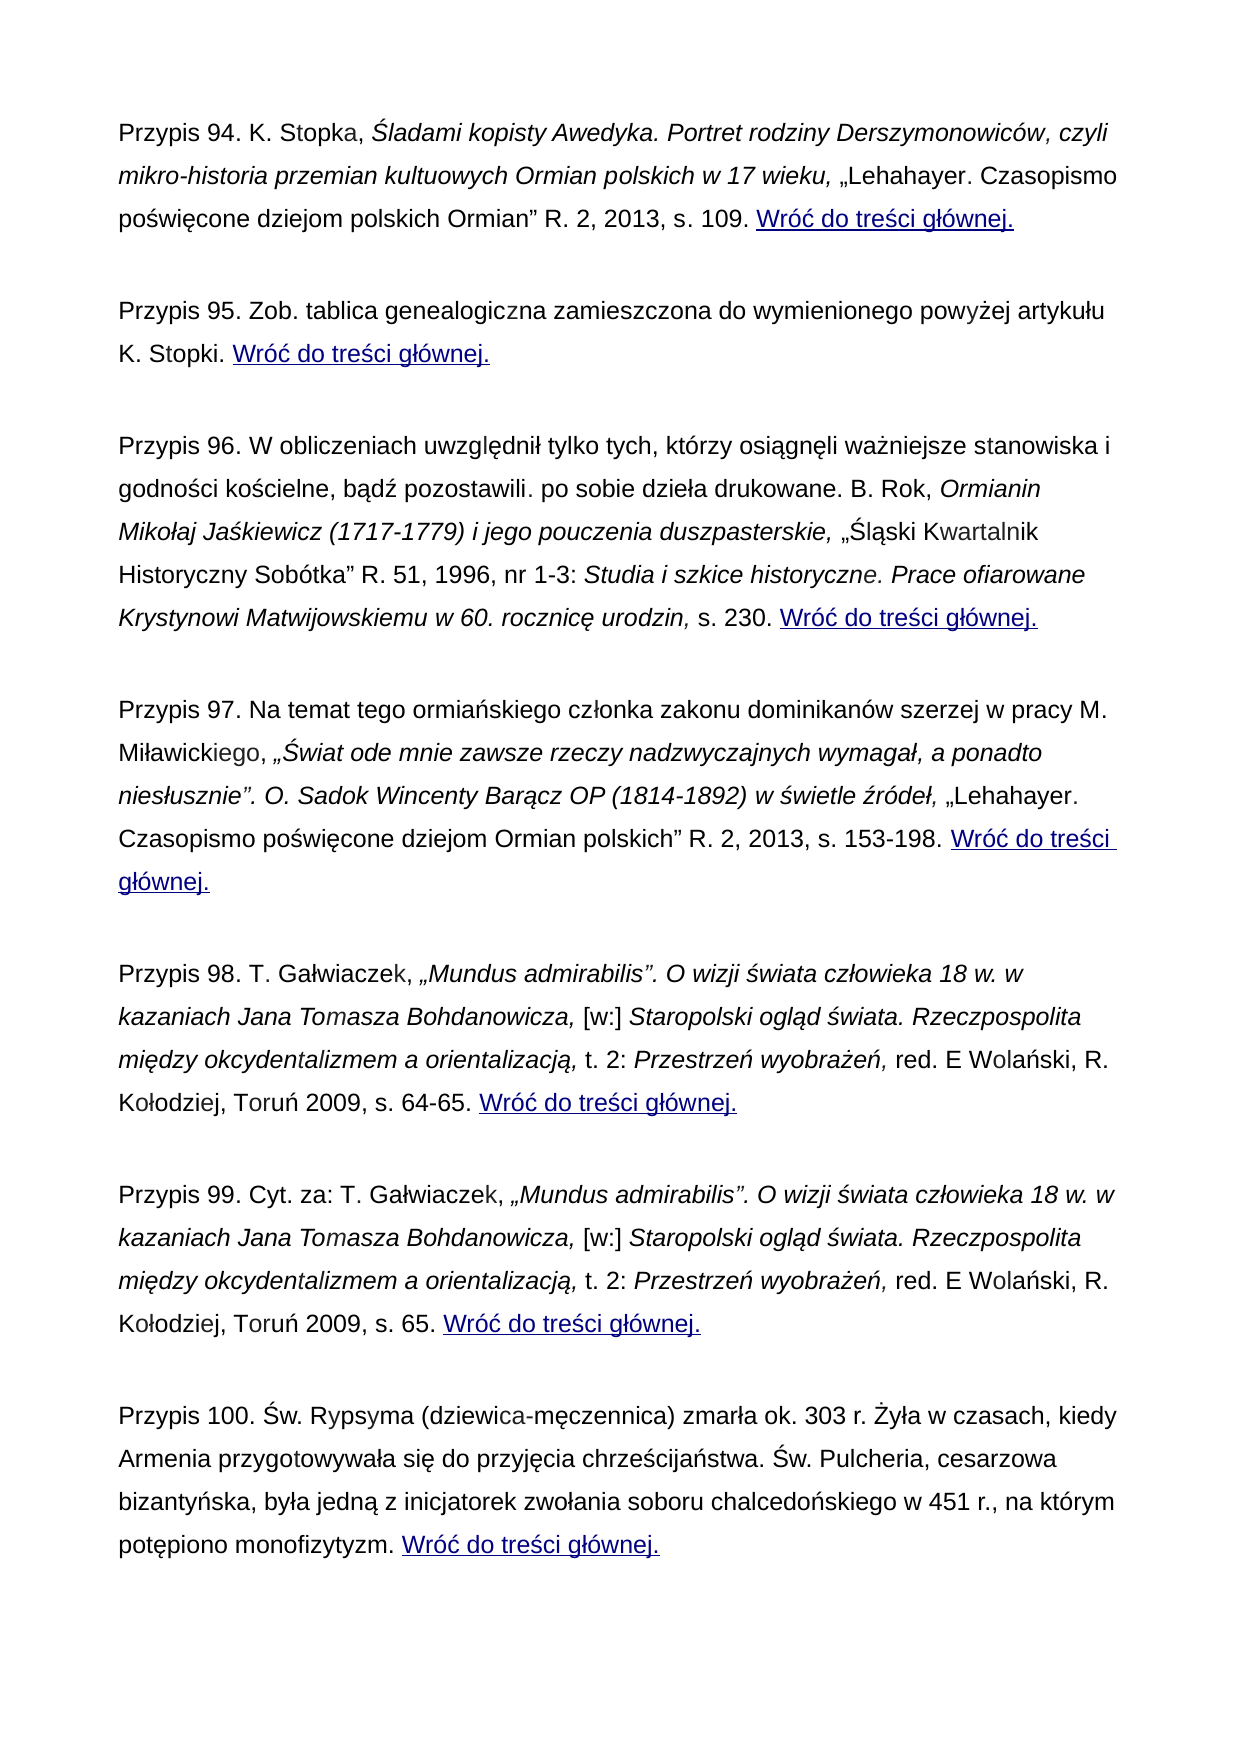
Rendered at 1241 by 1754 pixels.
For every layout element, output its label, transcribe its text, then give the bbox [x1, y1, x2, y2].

text Przypis 97. Na temat tego ormiańskiego członka zakonu dominikanów szerzej w pracy M. Miławickiego, „Świat ode mnie zawsze rzeczy nadzwyczajnych wymagał, a ponadto niesłusznie”. O. Sadok Wincenty Barącz OP (1814-1892) w świetle źródeł, „Lehahayer. Czasopismo poświęcone dziejom Ormian polskich” R. 2, 2013, s. 153-198. Wróć do treści głównej. [118, 695, 1122, 896]
text Przypis 98. T. Gałwiaczek, „Mundus admirabilis”. O wizji świata człowieka 18 w. w kazaniach Jana Tomasza Bohdanowicza, [w:] Staropolski ogląd świata. Rzeczpospolita między okcydentalizmem a orientalizacją, t. 2: Przestrzeń wyobrażeń, red. E Wolański, R. Kołodziej, Toruń 2009, s. 64-65. Wróć do treści głównej. [118, 959, 1122, 1117]
text Przypis 100. Św. Rypsyma (dziewica-męczennica) zmarła ok. 303 r. Żyła w czasach, kiedy Armenia przygotowywała się do przyjęcia chrześcijaństwa. Św. Pulcheria, cesarzowa bizantyńska, była jedną z inicjatorek zwołania soboru chalcedońskiego w 451 r., na którym potępiono monofizytyzm. Wróć do treści głównej. [118, 1401, 1122, 1559]
text Przypis 94. K. Stopka, Śladami kopisty Awedyka. Portret rodziny Derszymonowiców, czyli mikro-historia przemian kultuowych Ormian polskich w 17 wieku, „Lehahayer. Czasopismo poświęcone dziejom polskich Ormian” R. 2, 2013, s. 109. Wróć do treści głównej. [118, 118, 1122, 233]
text Przypis 95. Zob. tablica genealogiczna zamieszczona do wymienionego powyżej artykułu K. Stopki. Wróć do treści głównej. [118, 296, 1122, 368]
text Przypis 96. W obliczeniach uwzględnił tylko tych, którzy osiągnęli ważniejsze stanowiska i godności kościelne, bądź pozostawili. po sobie dzieła drukowane. B. Rok, Ormianin Mikołaj Jaśkiewicz (1717-1779) i jego pouczenia duszpasterskie, „Śląski Kwartalnik Historyczny Sobótka” R. 51, 1996, nr 1-3: Studia i szkice historyczne. Prace ofiarowane Krystynowi Matwijowskiemu w 60. rocznicę urodzin, s. 230. Wróć do treści głównej. [118, 431, 1122, 632]
text Przypis 99. Cyt. za: T. Gałwiaczek, „Mundus admirabilis”. O wizji świata człowieka 18 w. w kazaniach Jana Tomasza Bohdanowicza, [w:] Staropolski ogląd świata. Rzeczpospolita między okcydentalizmem a orientalizacją, t. 2: Przestrzeń wyobrażeń, red. E Wolański, R. Kołodziej, Toruń 2009, s. 65. Wróć do treści głównej. [118, 1180, 1122, 1338]
